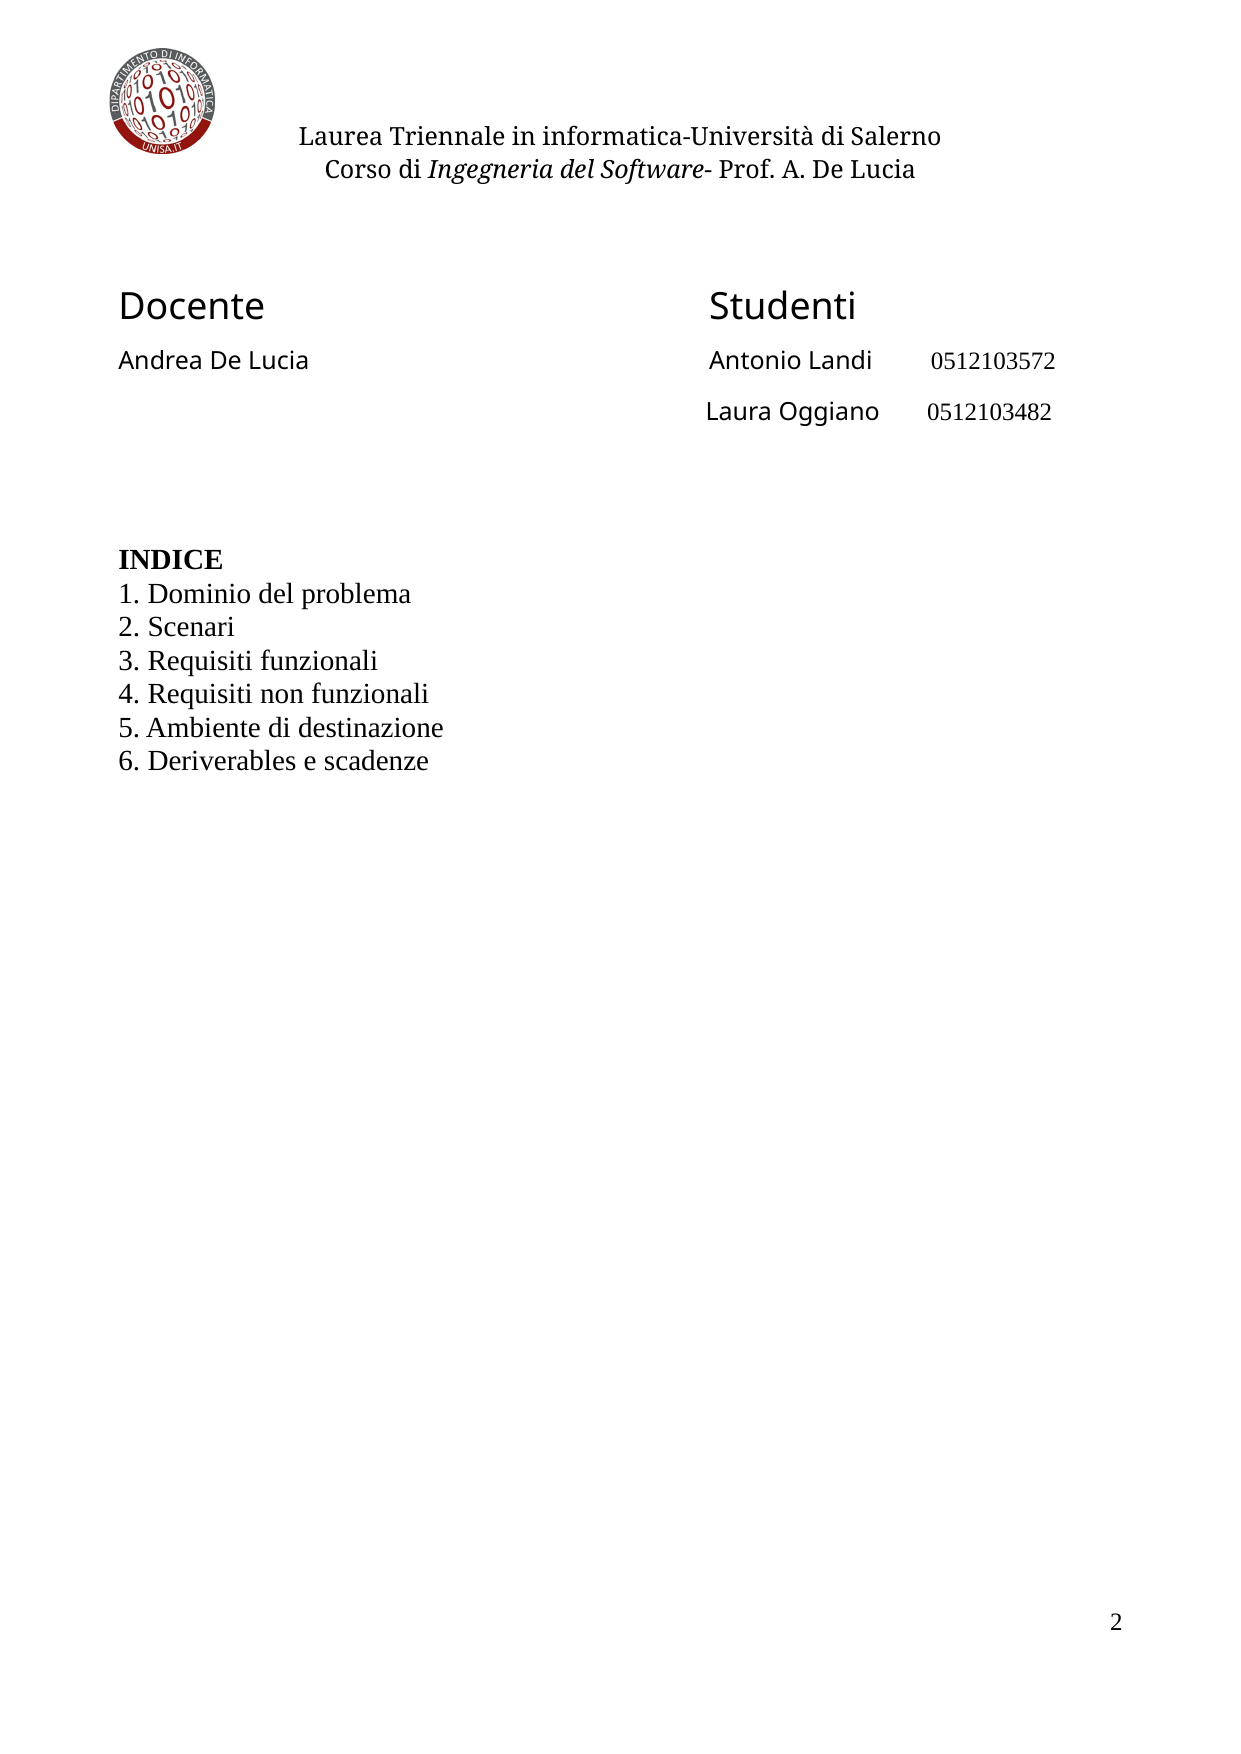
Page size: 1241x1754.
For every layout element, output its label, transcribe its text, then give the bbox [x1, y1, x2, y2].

text 5. Ambiente di destinazione [118, 710, 1122, 743]
text 1. Dominio del problema [118, 576, 1122, 609]
text Andrea De Lucia Antonio Landi 0512103572 [118, 343, 1122, 377]
text 4. Requisiti non funzionali [118, 676, 1122, 710]
text 2. Scenari [118, 609, 1122, 643]
text Docente Studenti [118, 279, 1122, 330]
picture [109, 48, 215, 154]
text Laura Oggiano 0512103482 [118, 389, 1122, 429]
text INDICE [118, 542, 1122, 576]
text 6. Deriverables e scadenze [118, 743, 1122, 777]
text 3. Requisiti funzionali [118, 643, 1122, 676]
